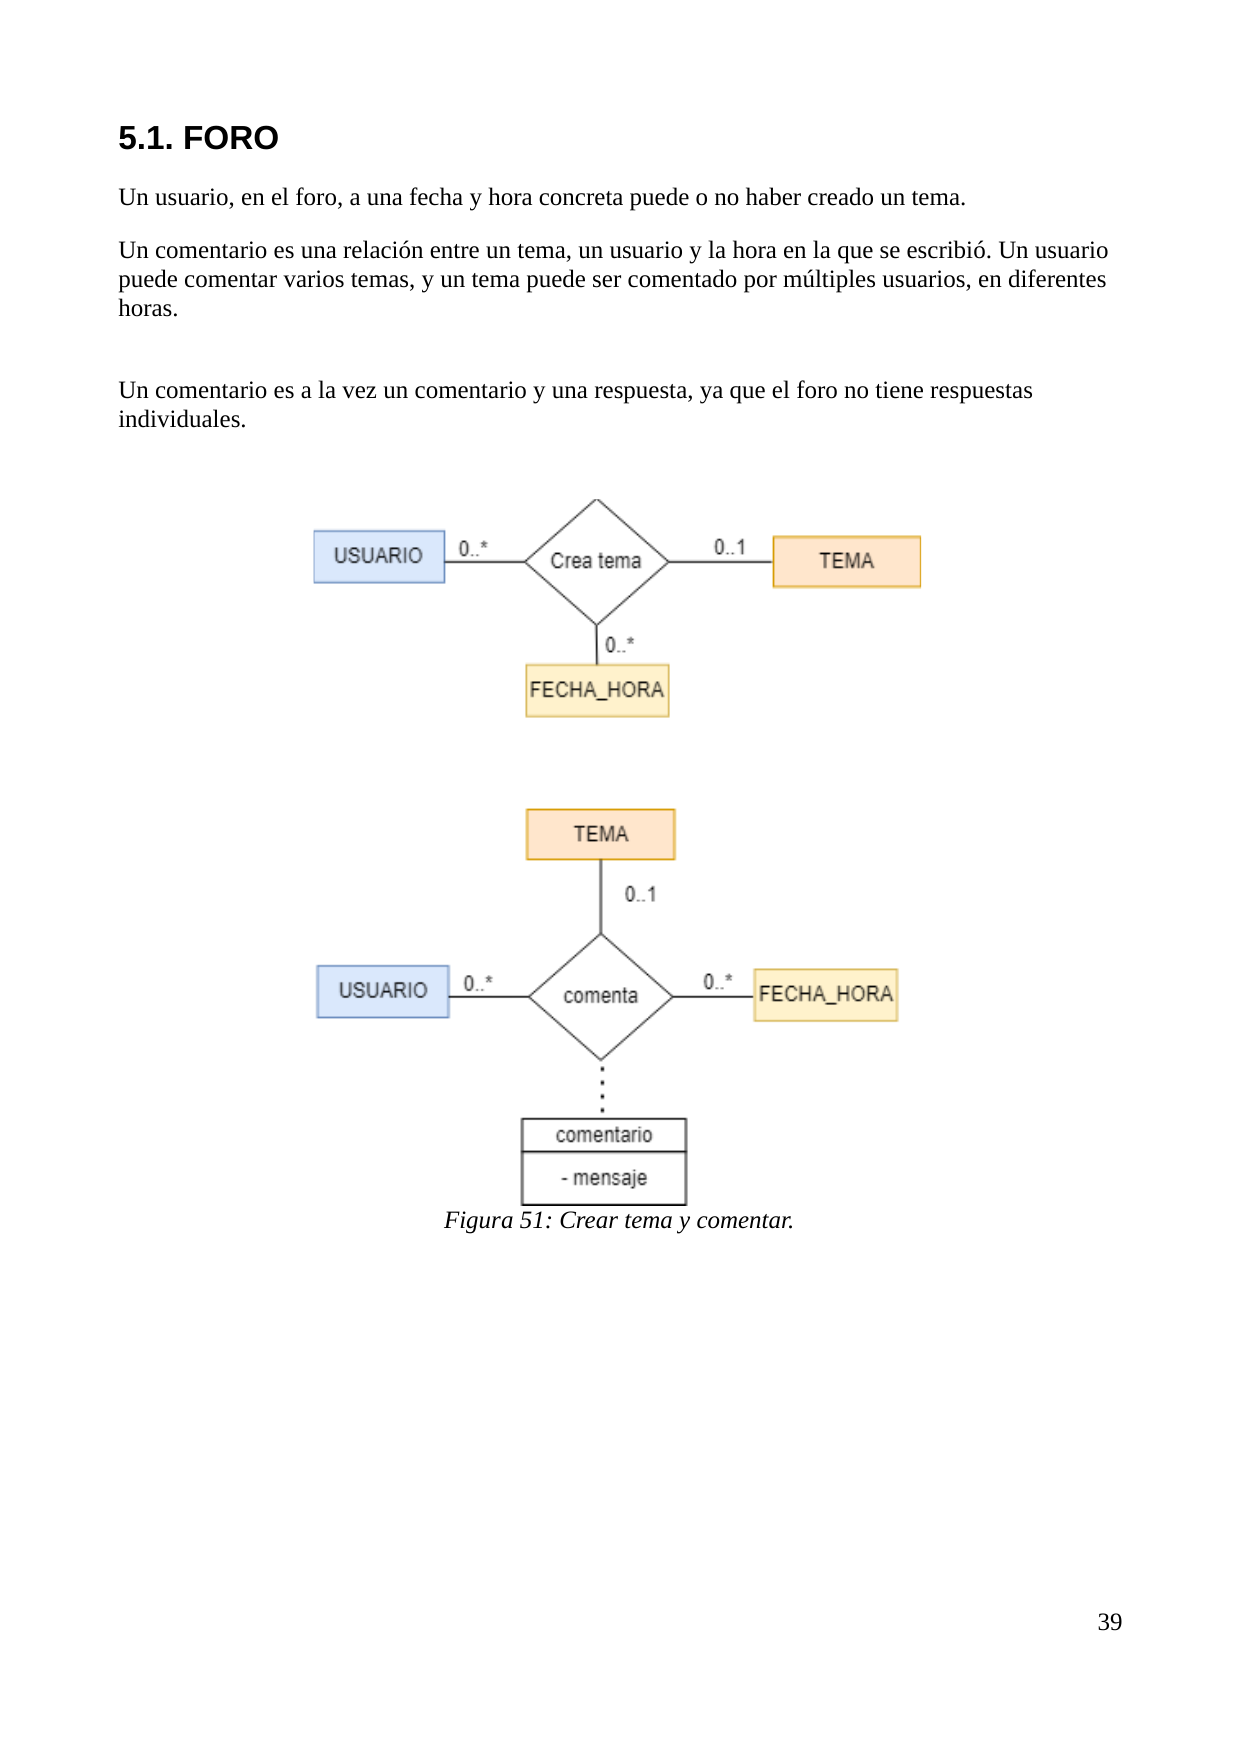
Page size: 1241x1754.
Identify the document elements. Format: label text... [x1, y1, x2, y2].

picture [313, 499, 922, 1206]
text Un comentario es a la vez un comentario y una respuesta, ya que el foro no tiene respuestas individuales. [118, 347, 1122, 433]
text Un comentario es una relación entre un tema, un usuario y la hora en la que se escribió. Un usuario puede comentar varios temas, y un tema puede ser comentado por múltiples usuarios, en diferentes horas. [118, 235, 1122, 322]
subtitle 5.1. FORO [118, 118, 1122, 157]
text Un usuario, en el foro, a una fecha y hora concreta puede o no haber creado un tema. [118, 182, 1122, 210]
text Figura 51: Crear tema y comentar. [319, 1206, 921, 1234]
